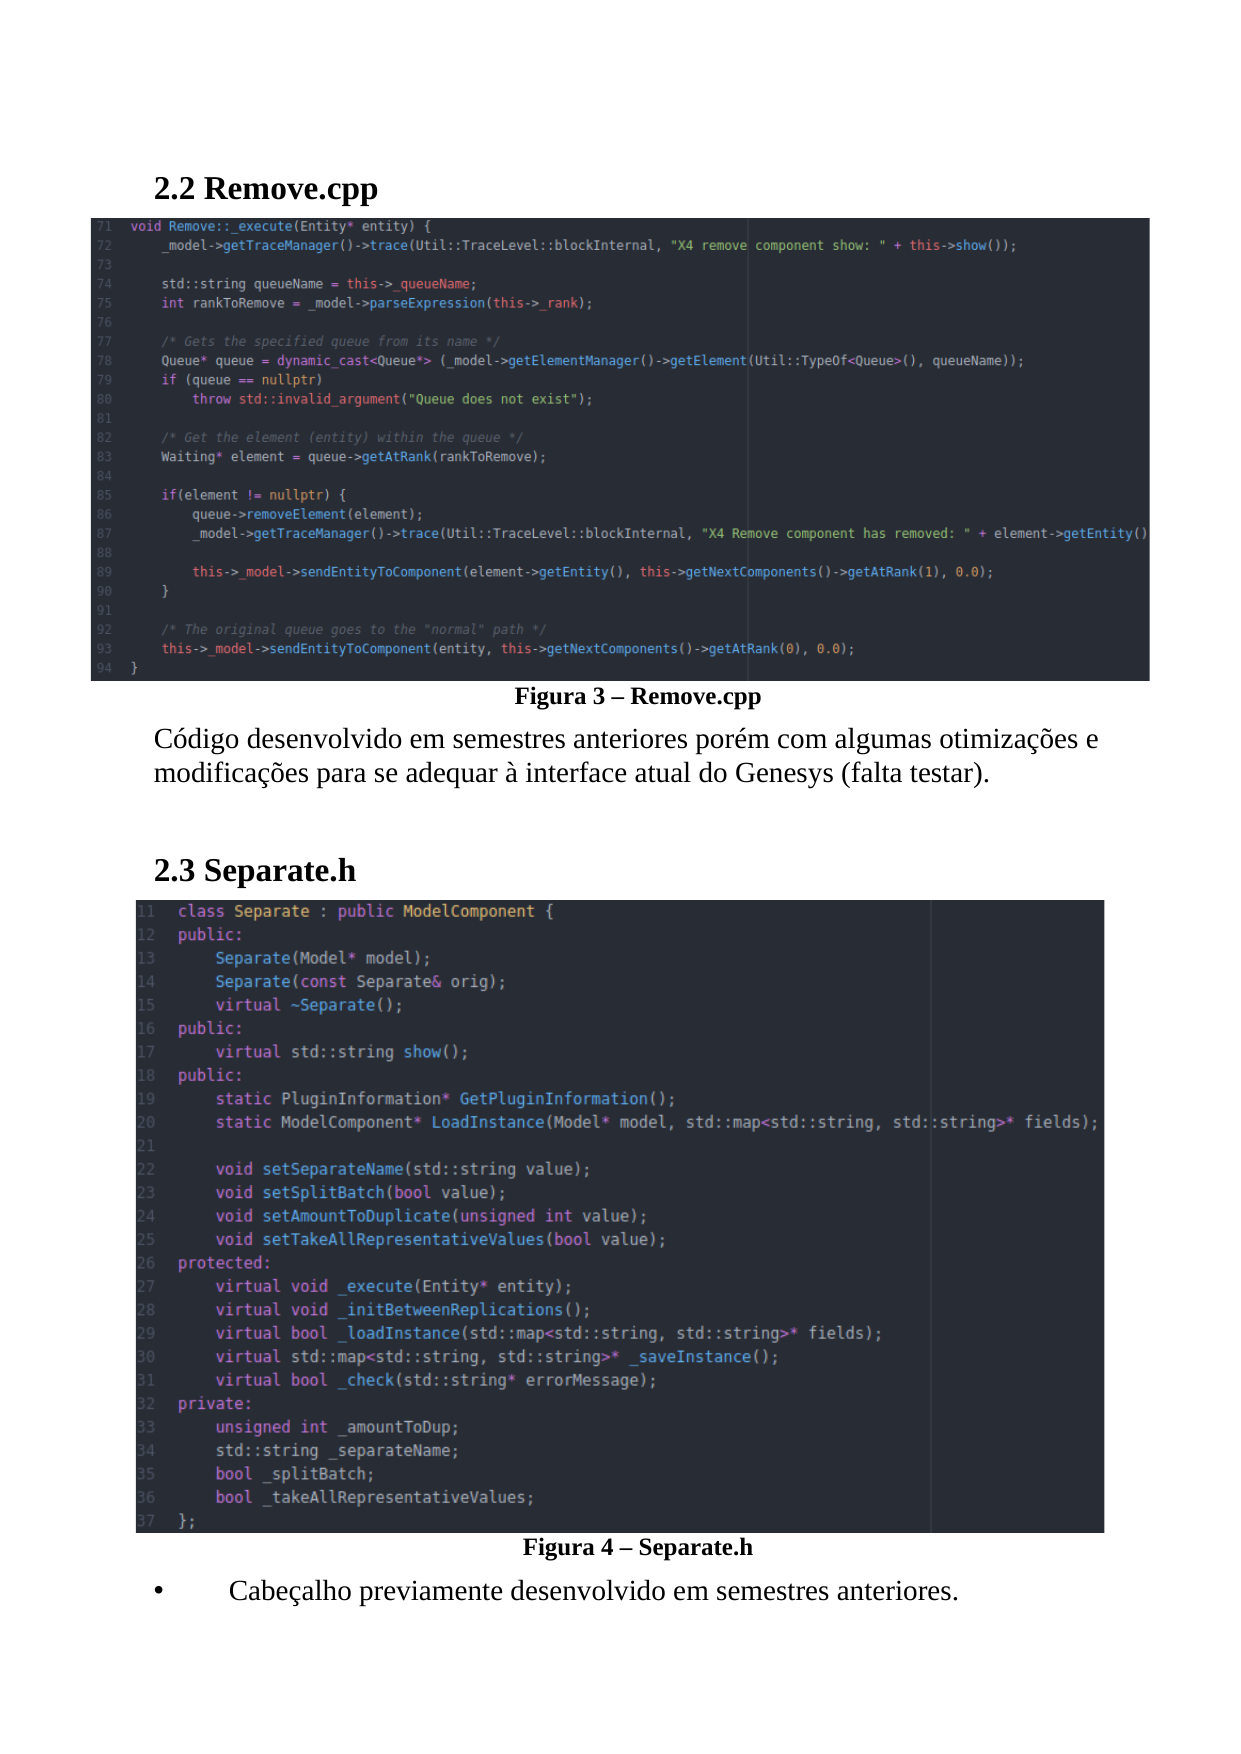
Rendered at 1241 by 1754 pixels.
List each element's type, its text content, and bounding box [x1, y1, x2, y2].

text Figura 3 – Remove.cpp [153, 681, 1122, 710]
picture [135, 900, 1105, 1533]
picture [90, 218, 1150, 681]
list Figura 4 – Separate.h [153, 1533, 1122, 1561]
text 2.3 Separate.h [153, 851, 1122, 889]
list Cabeçalho previamente desenvolvido em semestres anteriores. [153, 1573, 1122, 1607]
text 2.2 Remove.cpp [153, 168, 1122, 207]
text Código desenvolvido em semestres anteriores porém com algumas otimizações e modificações para se adequar à interface atual do Genesys (falta testar). [153, 722, 1122, 789]
